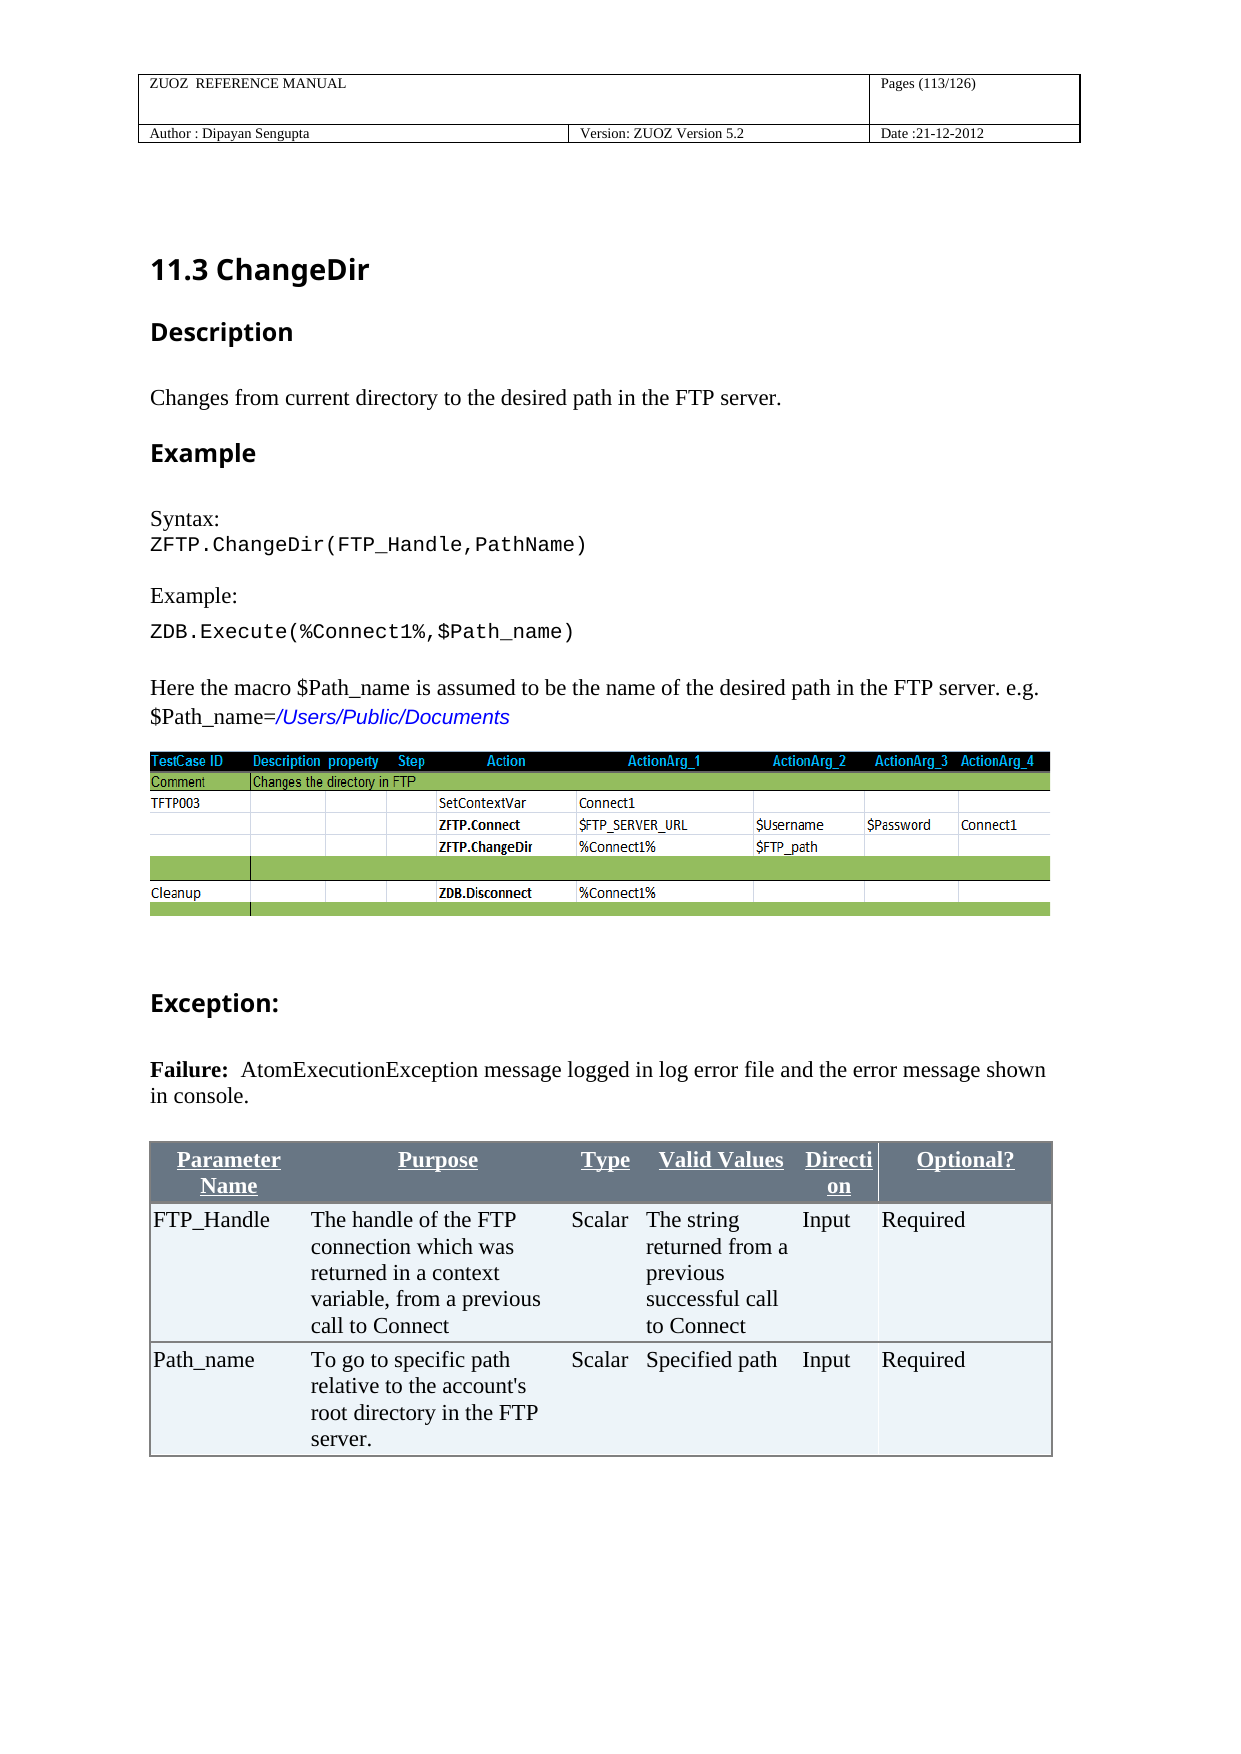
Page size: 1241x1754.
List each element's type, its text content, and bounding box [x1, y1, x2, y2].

text $Path_name=/Users/Public/Documents [150, 703, 1050, 729]
table_header Direction [799, 1143, 878, 1201]
table_header Optional? [879, 1143, 1051, 1201]
text Failure: AtomExecutionException message logged in log error file and the error message shown in console. [150, 1056, 1050, 1108]
table_cell Scalar [568, 1343, 643, 1454]
table_cell Input [799, 1343, 878, 1454]
table_cell Required [879, 1343, 1051, 1454]
table_cell Input [799, 1204, 878, 1341]
text Here the macro $Path_name is assumed to be the name of the desired path in the FTP server. e.g. [150, 674, 1050, 700]
table_cell The handle of the FTP connection which was returned in a context variable, from a previous call to Connect [308, 1204, 568, 1341]
table_cell Scalar [568, 1204, 643, 1341]
subtitle 11.3 ChangeDir [150, 250, 1050, 289]
table_header Type [568, 1143, 643, 1201]
table_cell The string returned from a previous successful call to Connect [643, 1204, 799, 1341]
text ZFTP.ChangeDir(FTP_Handle,PathName) [150, 534, 1050, 558]
subtitle Exception: [150, 986, 1050, 1020]
picture [150, 751, 1051, 916]
table_header Purpose [308, 1143, 568, 1201]
table_header Valid Values [643, 1143, 799, 1201]
text Syntax: [150, 505, 1050, 531]
text Changes from current directory to the desired path in the FTP server. [150, 384, 1050, 410]
table_cell FTP_Handle [151, 1204, 308, 1341]
table_cell Required [879, 1204, 1051, 1341]
table_cell Specified path [643, 1343, 799, 1454]
table_cell To go to specific path relative to the account's root directory in the FTP server. [308, 1343, 568, 1454]
subtitle Description [150, 314, 1050, 348]
table_header Parameter Name [151, 1143, 308, 1201]
text Example: [150, 582, 1050, 608]
table_cell Path_name [151, 1343, 308, 1454]
subtitle Example [150, 435, 1050, 469]
text ZDB.Execute(%Connect1%,$Path_name) [150, 621, 1050, 644]
